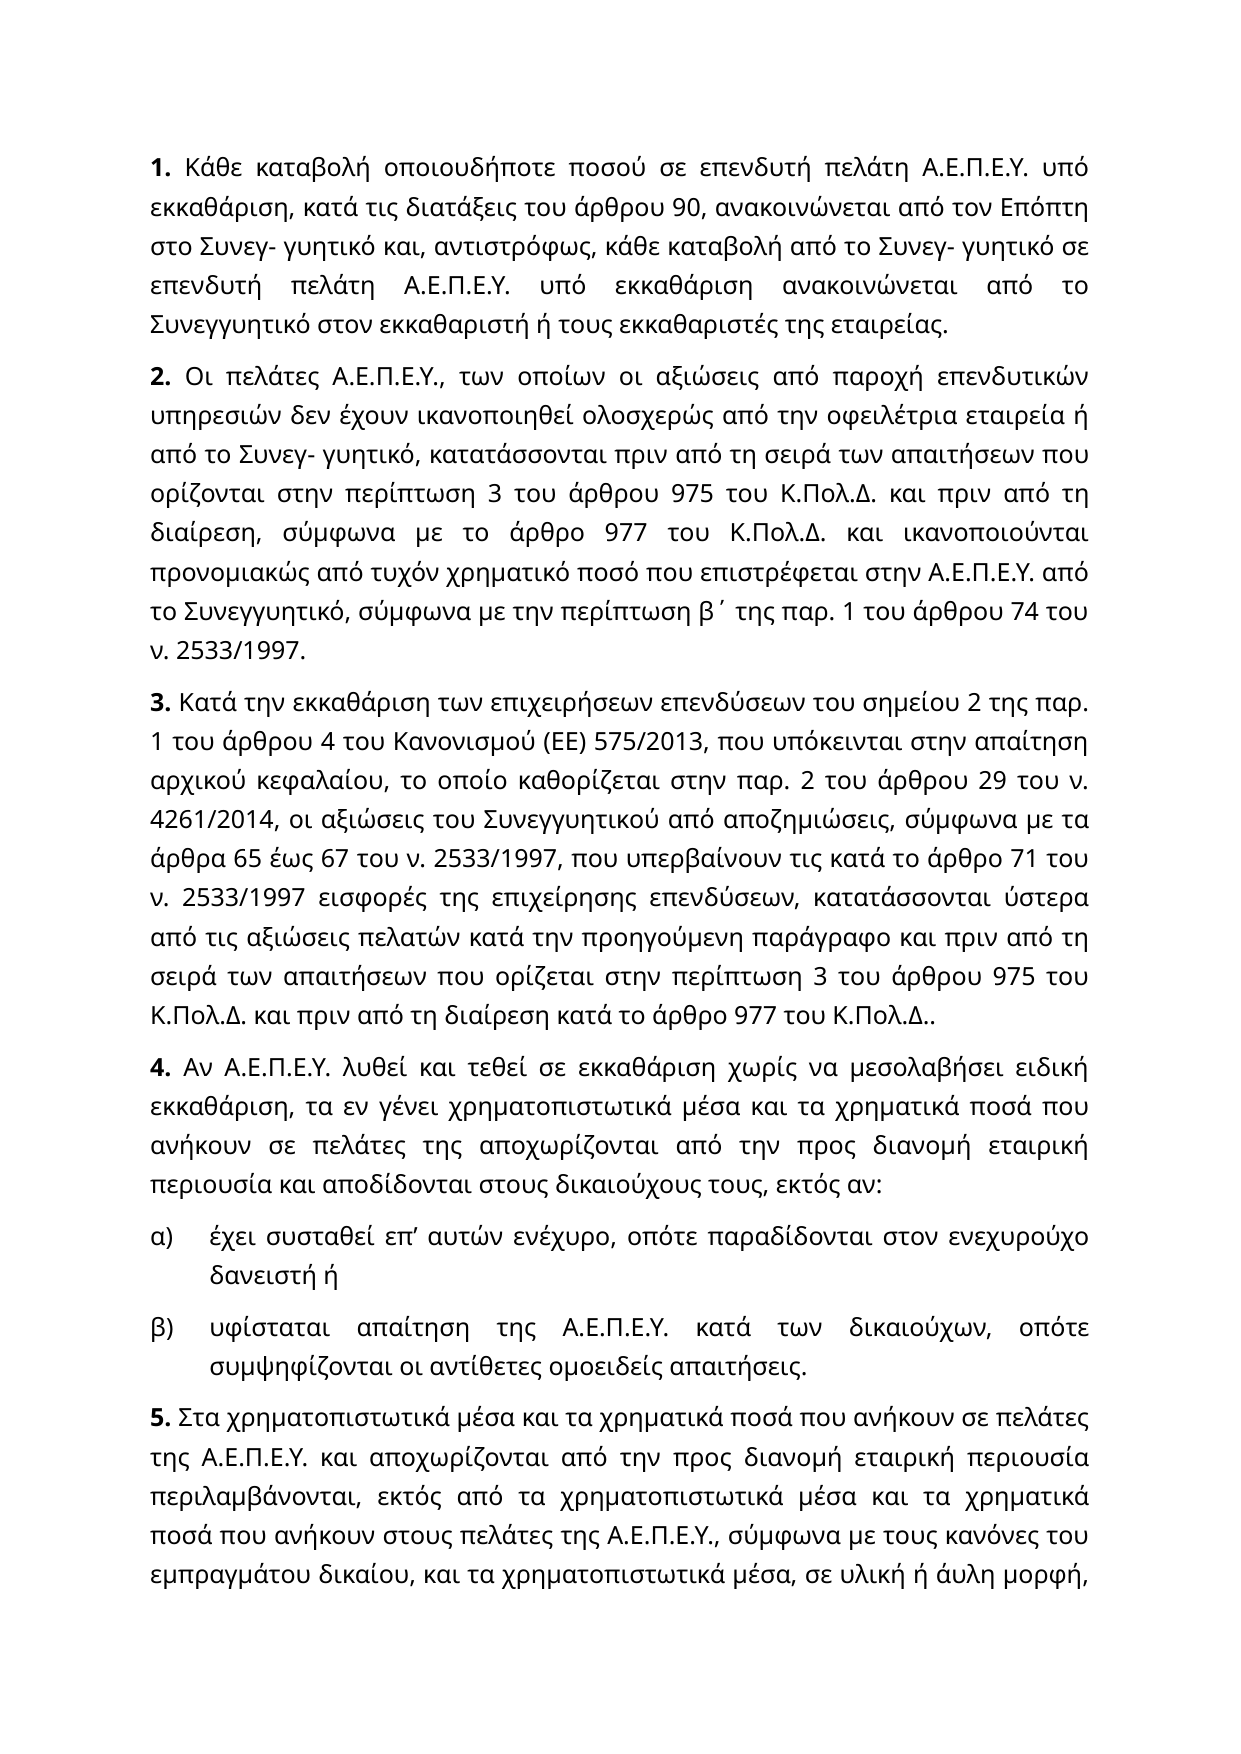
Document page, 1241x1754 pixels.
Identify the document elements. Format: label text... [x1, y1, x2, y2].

text 4. Αν Α.Ε.Π.Ε.Υ. λυθεί και τεθεί σε εκκαθάριση χωρίς να μεσολαβήσει ειδική εκκαθάριση, τα εν γένει χρηματοπιστωτικά μέσα και τα χρηματικά ποσά που ανήκουν σε πελάτες της αποχωρίζονται από την προς διανομή εταιρική περιουσία και αποδίδονται στους δικαιούχους τους, εκτός αν: [150, 1049, 1090, 1201]
text 1. Κάθε καταβολή οποιουδήποτε ποσού σε επενδυτή πελάτη Α.Ε.Π.Ε.Υ. υπό εκκαθάριση, κατά τις διατάξεις του άρθρου 90, ανακοινώνεται από τον Επόπτη στο Συνεγ- γυητικό και, αντιστρόφως, κάθε καταβολή από το Συνεγ- γυητικό σε επενδυτή πελάτη Α.Ε.Π.Ε.Υ. υπό εκκαθάριση ανακοινώνεται από το Συνεγγυητικό στον εκκαθαριστή ή τους εκκαθαριστές της εταιρείας. [150, 150, 1090, 341]
text 2. Οι πελάτες Α.Ε.Π.Ε.Υ., των οποίων οι αξιώσεις από παροχή επενδυτικών υπηρεσιών δεν έχουν ικανοποιηθεί ολοσχερώς από την οφειλέτρια εταιρεία ή από το Συνεγ- γυητικό, κατατάσσονται πριν από τη σειρά των απαιτήσεων που ορίζονται στην περίπτωση 3 του άρθρου 975 του Κ.Πολ.Δ. και πριν από τη διαίρεση, σύμφωνα με το άρθρο 977 του Κ.Πολ.Δ. και ικανοποιούνται προνομιακώς από τυχόν χρηματικό ποσό που επιστρέφεται στην Α.Ε.Π.Ε.Υ. από το Συνεγγυητικό, σύμφωνα με την περίπτωση β΄ της παρ. 1 του άρθρου 74 του ν. 2533/1997. [150, 358, 1090, 667]
list α) έχει συσταθεί επ’ αυτών ενέχυρο, οπότε παραδίδονται στον ενεχυρούχο δανειστή ή [150, 1218, 1090, 1292]
list β) υφίσταται απαίτηση της Α.Ε.Π.Ε.Υ. κατά των δικαιούχων, οπότε συμψηφίζονται οι αντίθετες ομοειδείς απαιτήσεις. [150, 1309, 1090, 1382]
text 3. Κατά την εκκαθάριση των επιχειρήσεων επενδύσεων του σημείου 2 της παρ. 1 του άρθρου 4 του Κανονισμού (ΕΕ) 575/2013, που υπόκεινται στην απαίτηση αρχικού κεφαλαίου, το οποίο καθορίζεται στην παρ. 2 του άρθρου 29 του ν. 4261/2014, οι αξιώσεις του Συνεγγυητικού από αποζημιώσεις, σύμφωνα με τα άρθρα 65 έως 67 του ν. 2533/1997, που υπερβαίνουν τις κατά το άρθρο 71 του ν. 2533/1997 εισφορές της επιχείρησης επενδύσεων, κατατάσσονται ύστερα από τις αξιώσεις πελατών κατά την προηγούμενη παράγραφο και πριν από τη σειρά των απαιτήσεων που ορίζεται στην περίπτωση 3 του άρθρου 975 του Κ.Πολ.Δ. και πριν από τη διαίρεση κατά το άρθρο 977 του Κ.Πολ.Δ.. [150, 684, 1090, 1032]
text 5. Στα χρηματοπιστωτικά μέσα και τα χρηματικά ποσά που ανήκουν σε πελάτες της Α.Ε.Π.Ε.Υ. και αποχωρίζονται από την προς διανομή εταιρική περιουσία περιλαμβάνονται, εκτός από τα χρηματοπιστωτικά μέσα και τα χρηματικά ποσά που ανήκουν στους πελάτες της Α.Ε.Π.Ε.Υ., σύμφωνα με τους κανόνες του εμπραγμάτου δικαίου, και τα χρηματοπιστωτικά μέσα, σε υλική ή άυλη μορφή, [150, 1400, 1090, 1591]
